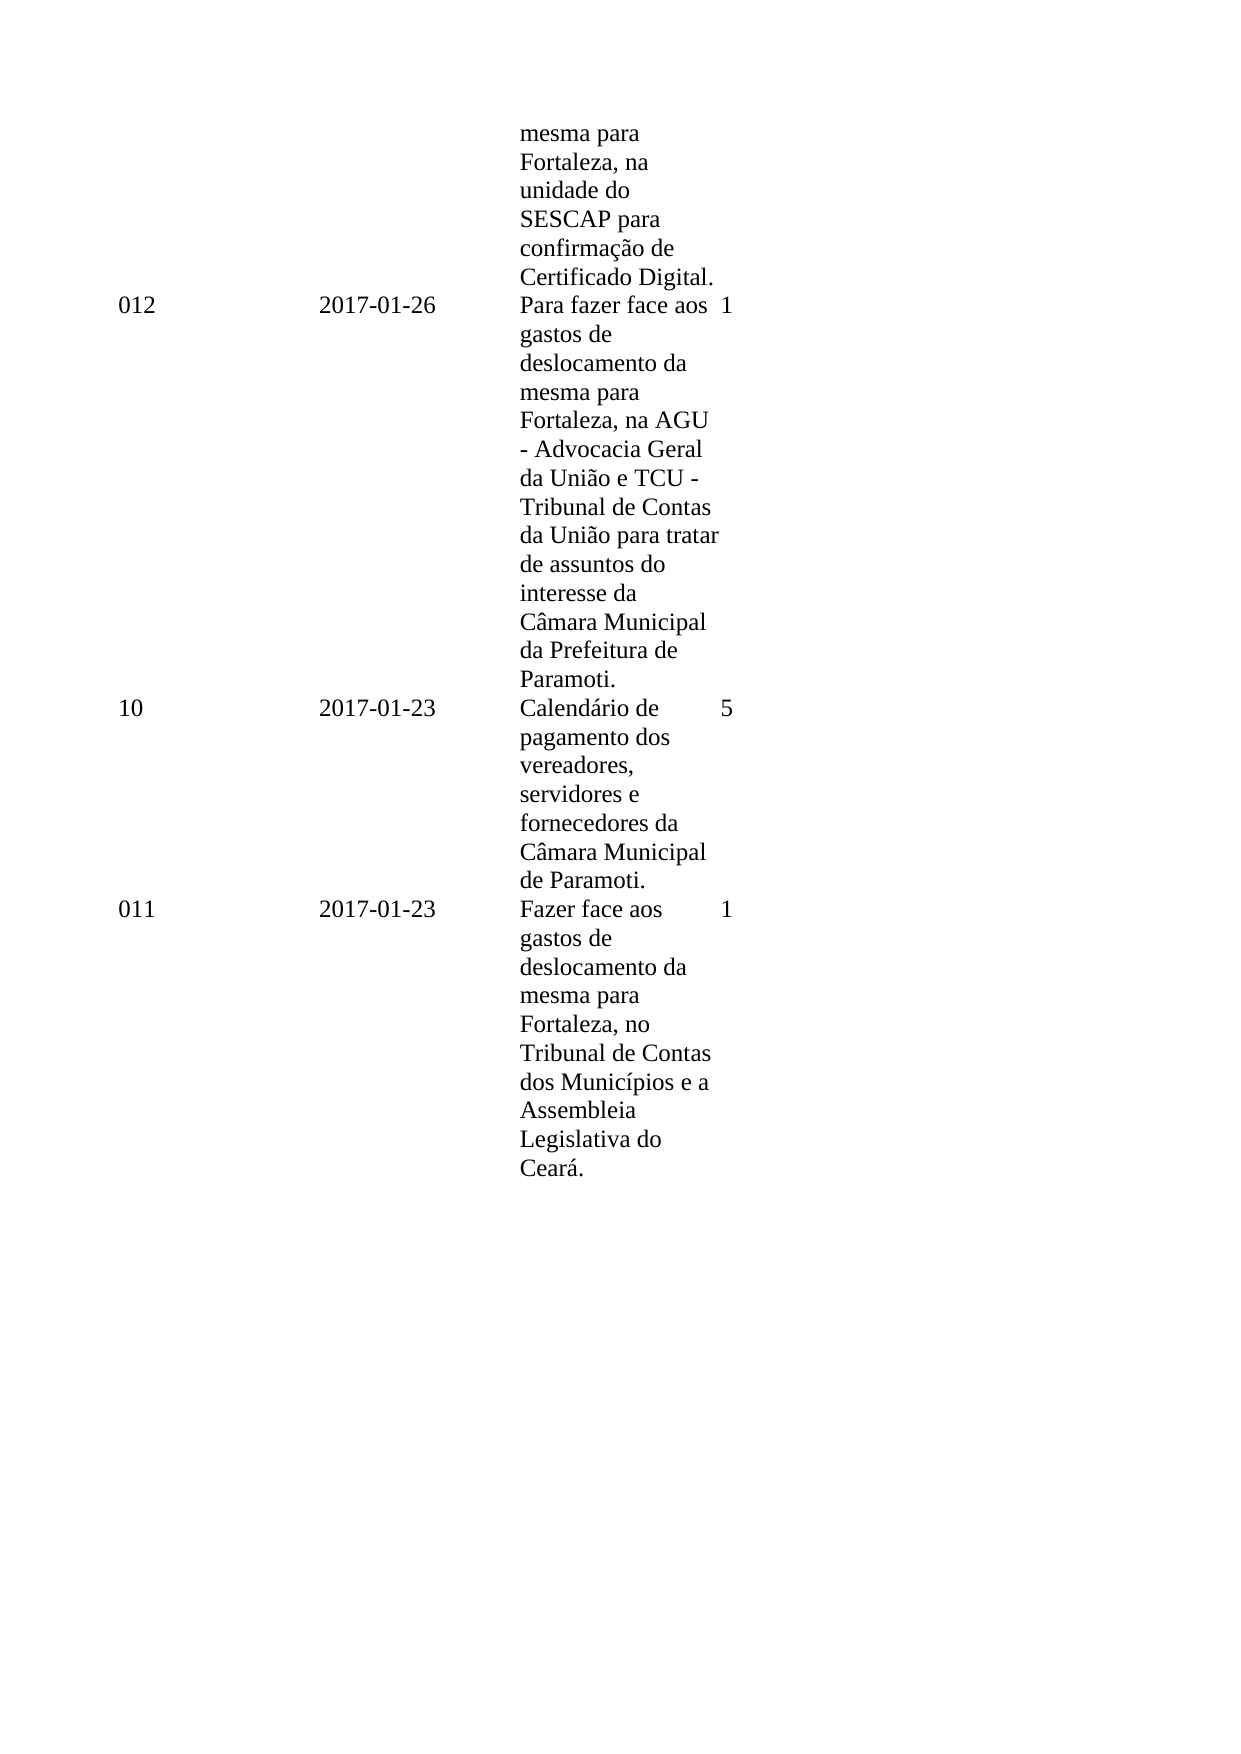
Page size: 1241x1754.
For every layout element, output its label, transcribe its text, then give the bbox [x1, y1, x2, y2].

table_cell [921, 894, 1122, 1182]
table_cell 1 [720, 894, 921, 1182]
table_cell Calendário de pagamento dos vereadores, servidores e fornecedores da Câmara Municipal de Paramoti. [520, 693, 720, 894]
table_cell 2017-01-23 [319, 894, 519, 1182]
table_cell [921, 118, 1122, 291]
table_cell [921, 291, 1122, 693]
table_cell 2017-01-26 [319, 291, 519, 693]
table_cell 10 [118, 693, 319, 894]
table_cell 2017-01-23 [319, 693, 519, 894]
table_cell 1 [720, 291, 921, 693]
table_cell Para fazer face aos gastos de deslocamento da mesma para Fortaleza, na AGU - Advocacia Geral da União e TCU - Tribunal de Contas da União para tratar de assuntos do interesse da Câmara Municipal da Prefeitura de Paramoti. [520, 291, 720, 693]
table_cell 011 [118, 894, 319, 1182]
table_cell [720, 118, 921, 291]
table_cell 012 [118, 291, 319, 693]
table_cell [319, 118, 519, 291]
table_cell 5 [720, 693, 921, 894]
table_cell mesma para Fortaleza, na unidade do SESCAP para confirmação de Certificado Digital. [520, 118, 720, 291]
table_cell Fazer face aos gastos de deslocamento da mesma para Fortaleza, no Tribunal de Contas dos Municípios e a Assembleia Legislativa do Ceará. [520, 894, 720, 1182]
table_cell [118, 118, 319, 291]
table_cell [921, 693, 1122, 894]
